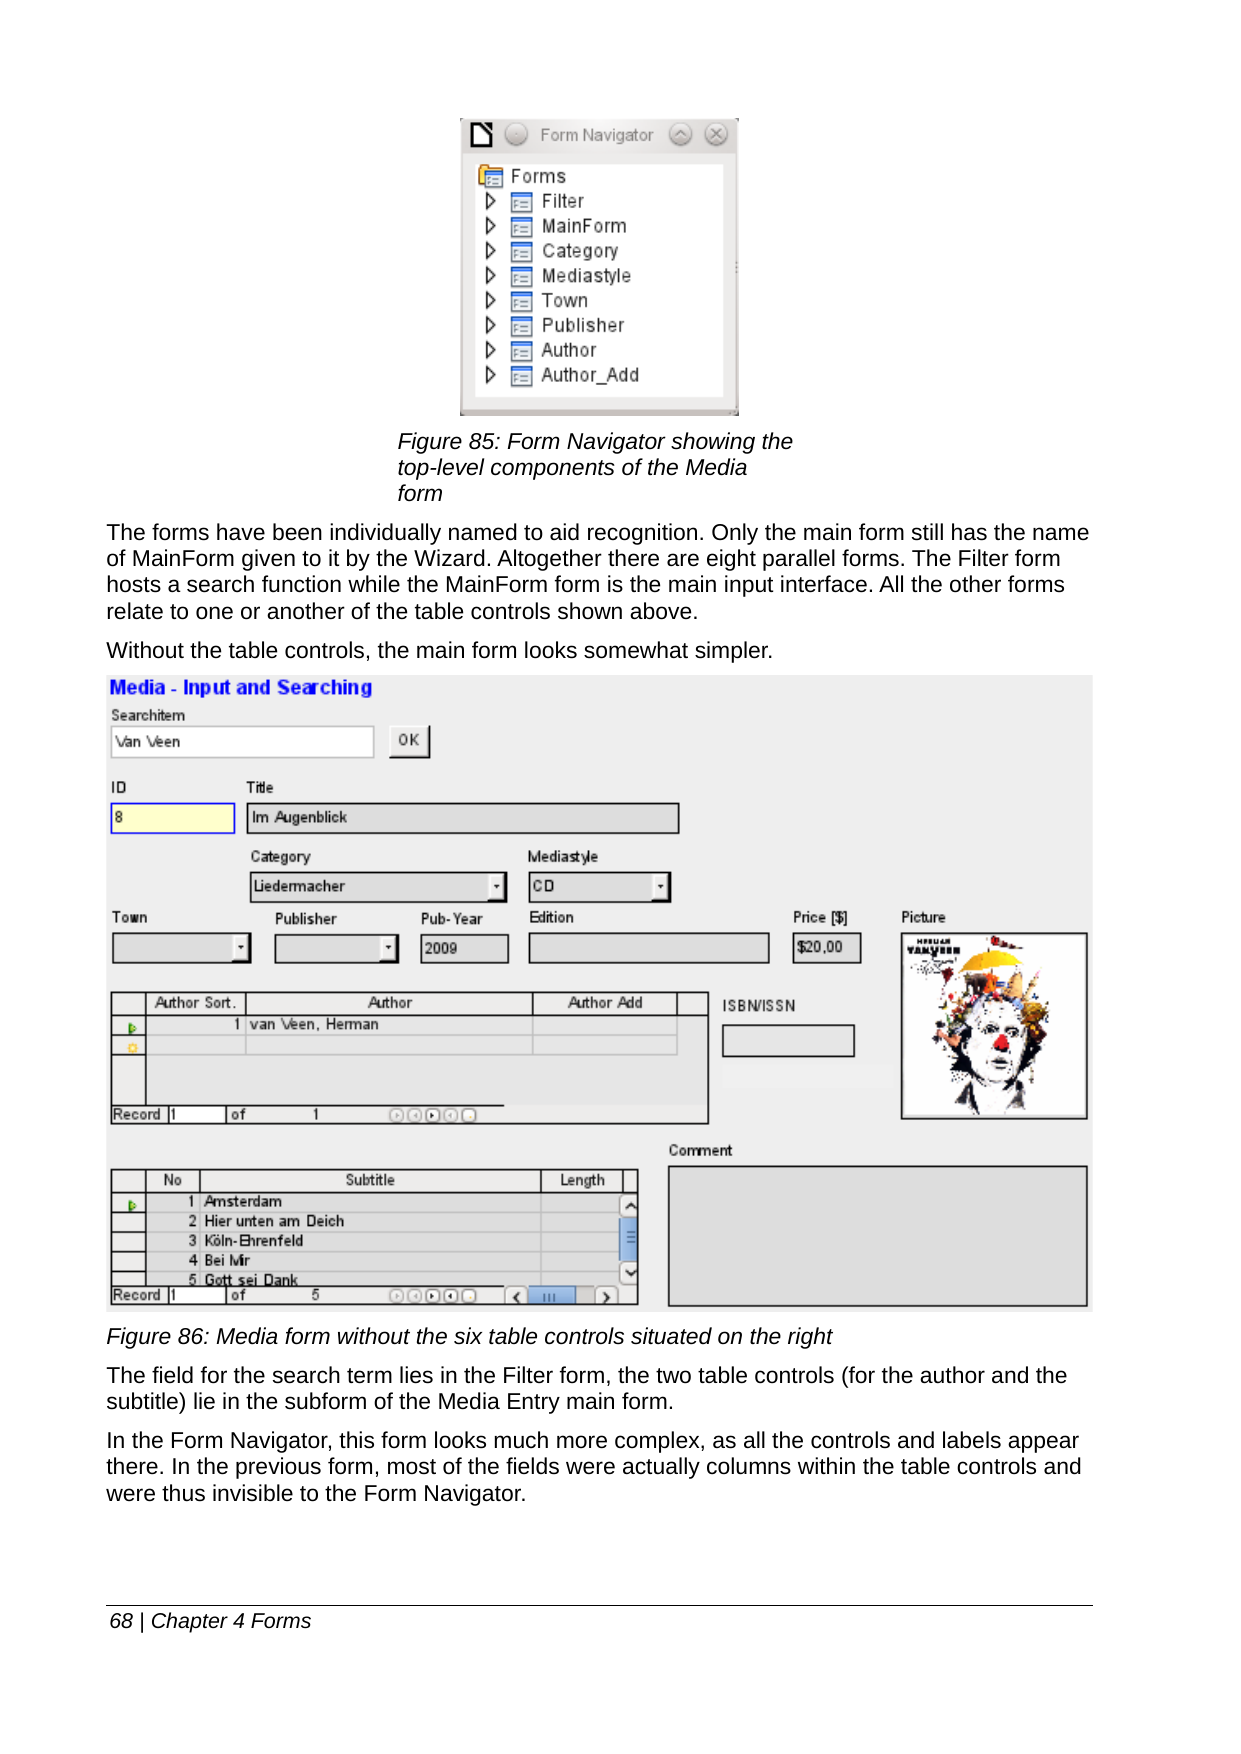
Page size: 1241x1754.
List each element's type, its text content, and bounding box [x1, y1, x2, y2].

text In the Form Navigator, this form looks much more complex, as all the controls and labels appear there. In the previous form, most of the fields were actually columns within the table controls and were thus invisible to the Form Navigator. [106, 1427, 1093, 1506]
text Figure 86: Media form without the six table controls situated on the right [106, 1323, 1093, 1349]
text The forms have been individually named to aid recognition. Only the main form still has the name of MainForm given to it by the Wizard. Altogether there are eight parallel forms. The Filter form hosts a search function while the MainForm form is the main input interface. All the other forms relate to one or another of the table controls shown above. [106, 519, 1093, 624]
picture [460, 118, 739, 416]
text The field for the search term lies in the Filter form, the two table controls (for the author and the subtitle) lie in the subform of the Media Entry main form. [106, 1362, 1093, 1414]
picture [106, 675, 1093, 1312]
text Figure 85: Form Navigator showing the top-level components of the Media form [397, 428, 802, 507]
text Without the table controls, the main form looks somewhat simpler. [106, 637, 1093, 663]
